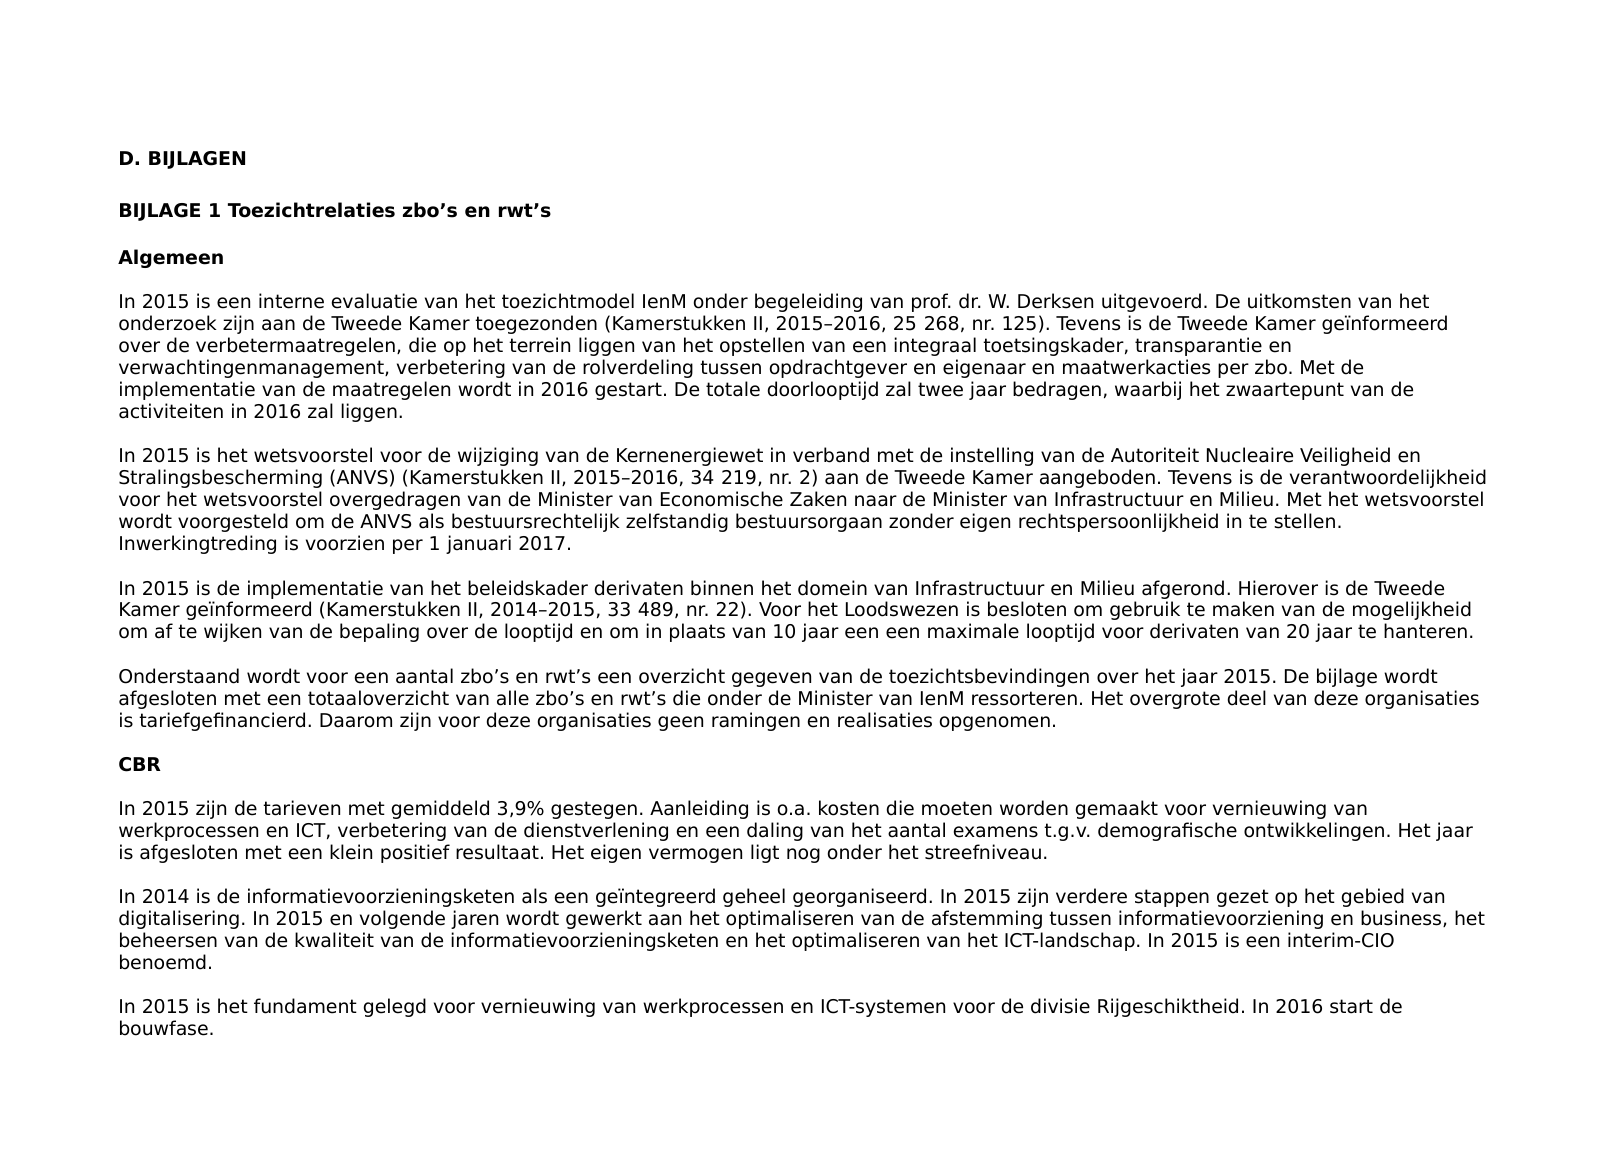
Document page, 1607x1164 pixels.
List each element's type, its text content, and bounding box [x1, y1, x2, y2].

text In 2015 is een interne evaluatie van het toezichtmodel IenM onder begeleiding van prof. dr. W. Derksen uitgevoerd. De uitkomsten van het onderzoek zijn aan de Tweede Kamer toegezonden (Kamerstukken II, 2015–2016, 25 268, nr. 125). Tevens is de Tweede Kamer geïnformeerd over de verbetermaatregelen, die op het terrein liggen van het opstellen van een integraal toetsingskader, transparantie en verwachtingenmanagement, verbetering van de rolverdeling tussen opdrachtgever en eigenaar en maatwerkacties per zbo. Met de implementatie van de maatregelen wordt in 2016 gestart. De totale doorlooptijd zal twee jaar bedragen, waarbij het zwaartepunt van de activiteiten in 2016 zal liggen. [118, 291, 1488, 423]
text In 2015 zijn de tarieven met gemiddeld 3,9% gestegen. Aanleiding is o.a. kosten die moeten worden gemaakt voor vernieuwing van werkprocessen en ICT, verbetering van de dienstverlening en een daling van het aantal examens t.g.v. demografische ontwikkelingen. Het jaar is afgesloten met een klein positief resultaat. Het eigen vermogen ligt nog onder het streefniveau. [118, 798, 1488, 864]
subtitle CBR [118, 754, 1488, 776]
text Onderstaand wordt voor een aantal zbo’s en rwt’s een overzicht gegeven van de toezichtsbevindingen over het jaar 2015. De bijlage wordt afgesloten met een totaaloverzicht van alle zbo’s en rwt’s die onder de Minister van IenM ressorteren. Het overgrote deel van deze organisaties is tariefgefinancierd. Daarom zijn voor deze organisaties geen ramingen en realisaties opgenomen. [118, 666, 1488, 731]
text In 2015 is het wetsvoorstel voor de wijziging van de Kernenergiewet in verband met de instelling van de Autoriteit Nucleaire Veiligheid en Stralingsbescherming (ANVS) (Kamerstukken II, 2015–2016, 34 219, nr. 2) aan de Tweede Kamer aangeboden. Tevens is de verantwoordelijkheid voor het wetsvoorstel overgedragen van de Minister van Economische Zaken naar de Minister van Infrastructuur en Milieu. Met het wetsvoorstel wordt voorgesteld om de ANVS als bestuursrechtelijk zelfstandig bestuursorgaan zonder eigen rechtspersoonlijkheid in te stellen. Inwerkingtreding is voorzien per 1 januari 2017. [118, 445, 1488, 555]
subtitle D. BIJLAGEN [118, 148, 1488, 170]
text In 2015 is het fundament gelegd voor vernieuwing van werkprocessen en ICT-systemen voor de divisie Rijgeschiktheid. In 2016 start de bouwfase. [118, 996, 1488, 1040]
text In 2015 is de implementatie van het beleidskader derivaten binnen het domein van Infrastructuur en Milieu afgerond. Hierover is de Tweede Kamer geïnformeerd (Kamerstukken II, 2014–2015, 33 489, nr. 22). Voor het Loodswezen is besloten om gebruik te maken van de mogelijkheid om af te wijken van de bepaling over de looptijd en om in plaats van 10 jaar een een maximale looptijd voor derivaten van 20 jaar te hanteren. [118, 577, 1488, 643]
subtitle BIJLAGE 1 Toezichtrelaties zbo’s en rwt’s [118, 200, 1488, 222]
text In 2014 is de informatievoorzieningsketen als een geïntegreerd geheel georganiseerd. In 2015 zijn verdere stappen gezet op het gebied van digitalisering. In 2015 en volgende jaren wordt gewerkt aan het optimaliseren van de afstemming tussen informatievoorziening en business, het beheersen van de kwaliteit van de informatievoorzieningsketen en het optimaliseren van het ICT-landschap. In 2015 is een interim-CIO benoemd. [118, 886, 1488, 974]
subtitle Algemeen [118, 247, 1488, 269]
